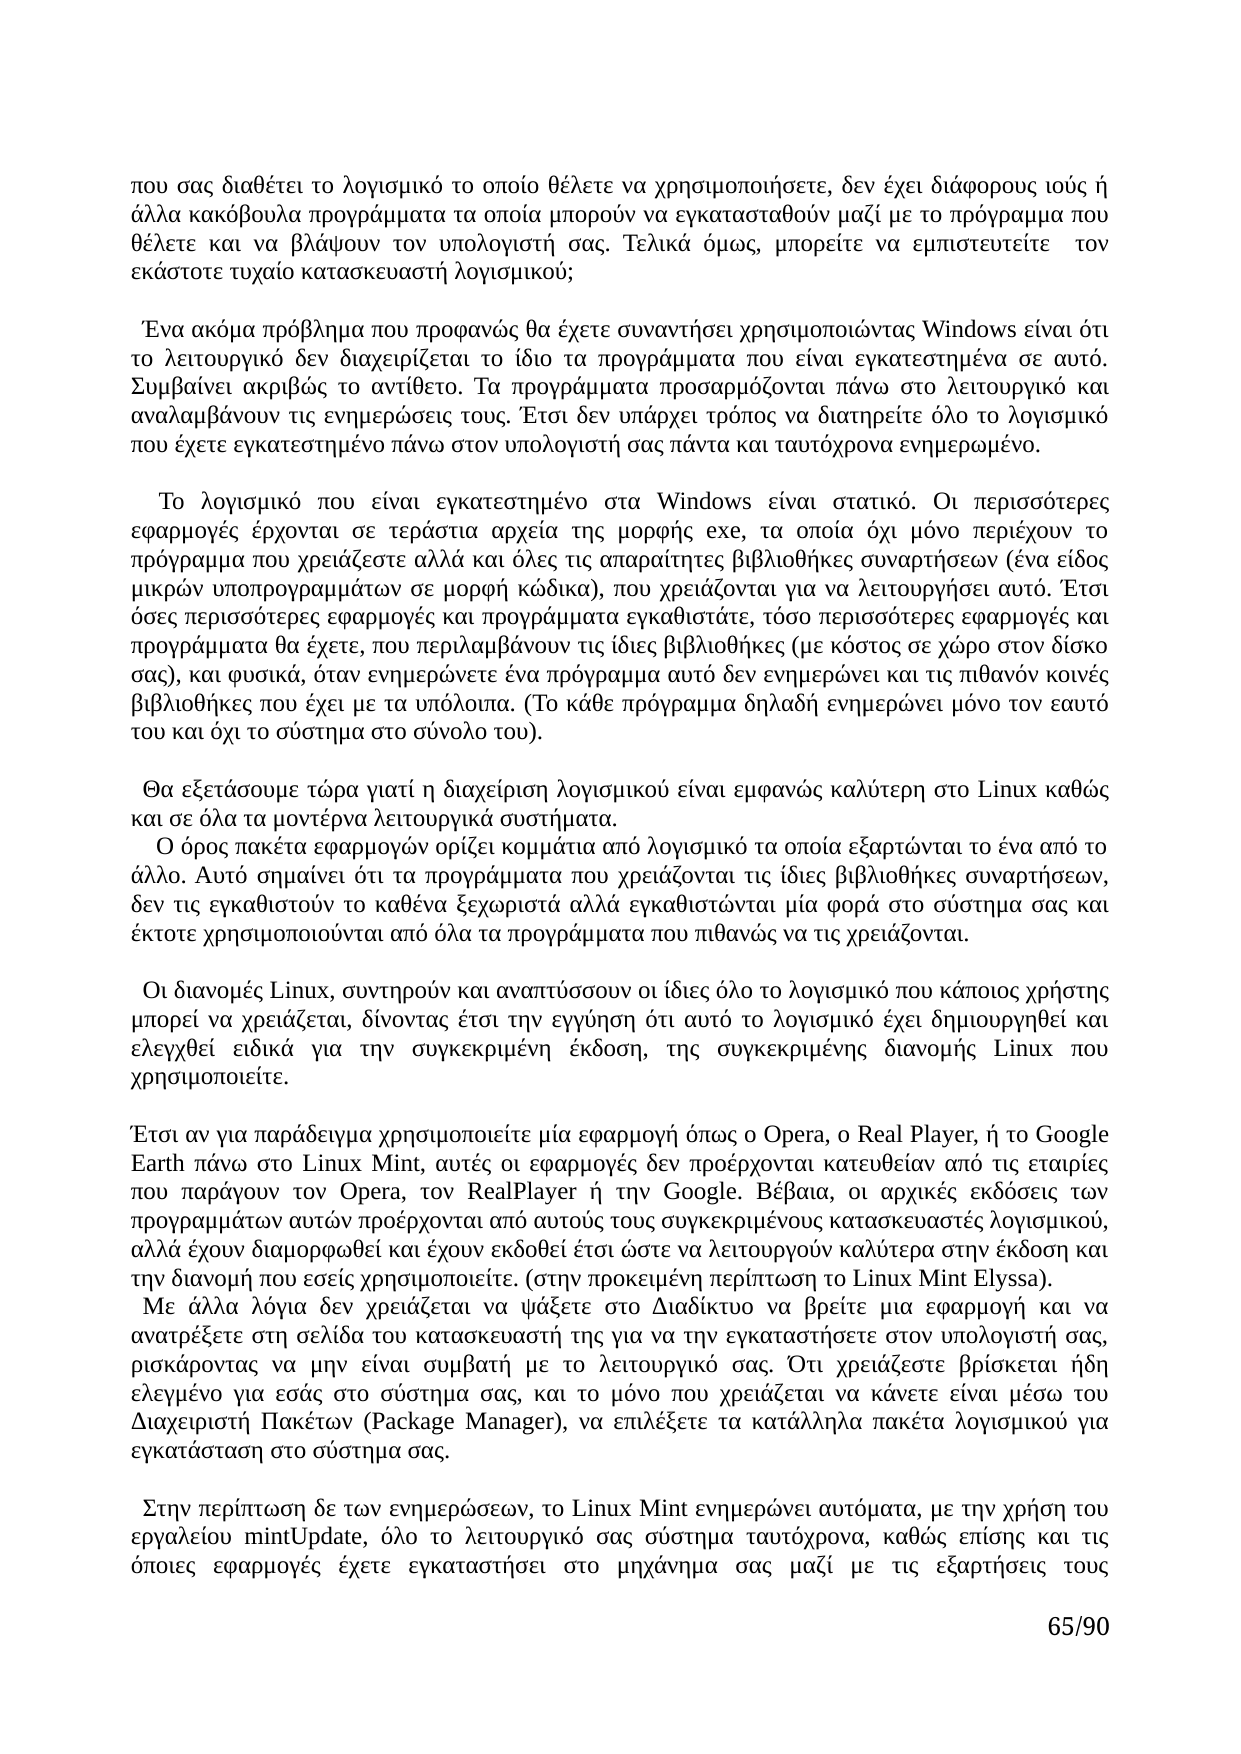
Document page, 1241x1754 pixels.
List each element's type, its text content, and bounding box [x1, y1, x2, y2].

text Θα εξετάσουμε τώρα γιατί η διαχείριση λογισμικού είναι εμφανώς καλύτερη στο Linux καθώς και σε όλα τα μοντέρνα λειτουργικά συστήματα. [131, 774, 1110, 831]
text Το λογισμικό που είναι εγκατεστημένο στα Windows είναι στατικό. Οι περισσότερες εφαρμογές έρχονται σε τεράστια αρχεία της μορφής exe, τα οποία όχι μόνο περιέχουν το πρόγραμμα που χρειάζεστε αλλά και όλες τις απαραίτητες βιβλιοθήκες συναρτήσεων (ένα είδος μικρών υποπρογραμμάτων σε μορφή κώδικα), που χρειάζονται για να λειτουργήσει αυτό. Έτσι όσες περισσότερες εφαρμογές και προγράμματα εγκαθιστάτε, τόσο περισσότερες εφαρμογές και προγράμματα θα έχετε, που περιλαμβάνουν τις ίδιες βιβλιοθήκες (με κόστος σε χώρο στον δίσκο σας), και φυσικά, όταν ενημερώνετε ένα πρόγραμμα αυτό δεν ενημερώνει και τις πιθανόν κοινές βιβλιοθήκες που έχει με τα υπόλοιπα. (Το κάθε πρόγραμμα δηλαδή ενημερώνει μόνο τον εαυτό του και όχι το σύστημα στο σύνολο του). [131, 486, 1110, 745]
text που σας διαθέτει το λογισμικό το οποίο θέλετε να χρησιμοποιήσετε, δεν έχει διάφορους ιούς ή άλλα κακόβουλα προγράμματα τα οποία μπορούν να εγκατασταθούν μαζί με το πρόγραμμα που θέλετε και να βλάψουν τον υπολογιστή σας. Τελικά όμως, μπορείτε να εμπιστευτείτε τον εκάστοτε τυχαίο κατασκευαστή λογισμικού; [131, 170, 1110, 285]
text Στην περίπτωση δε των ενημερώσεων, το Linux Mint ενημερώνει αυτόματα, με την χρήση του εργαλείου mintUpdate, όλο το λειτουργικό σας σύστημα ταυτόχρονα, καθώς επίσης και τις όποιες εφαρμογές έχετε εγκαταστήσει στο μηχάνημα σας μαζί με τις εξαρτήσεις τους [131, 1493, 1110, 1579]
text Έτσι αν για παράδειγμα χρησιμοποιείτε μία εφαρμογή όπως ο Opera, ο Real Player, ή το Google Earth πάνω στο Linux Mint, αυτές οι εφαρμογές δεν προέρχονται κατευθείαν από τις εταιρίες που παράγουν τον Opera, τον RealPlayer ή την Google. Βέβαια, οι αρχικές εκδόσεις των προγραμμάτων αυτών προέρχονται από αυτούς τους συγκεκριμένους κατασκευαστές λογισμικού, αλλά έχουν διαμορφωθεί και έχουν εκδοθεί έτσι ώστε να λειτουργούν καλύτερα στην έκδοση και την διανομή που εσείς χρησιμοποιείτε. (στην προκειμένη περίπτωση το Linux Mint Elyssa). [131, 1119, 1110, 1291]
text Ένα ακόμα πρόβλημα που προφανώς θα έχετε συναντήσει χρησιμοποιώντας Windows είναι ότι το λειτουργικό δεν διαχειρίζεται το ίδιο τα προγράμματα που είναι εγκατεστημένα σε αυτό. Συμβαίνει ακριβώς το αντίθετο. Τα προγράμματα προσαρμόζονται πάνω στο λειτουργικό και αναλαμβάνουν τις ενημερώσεις τους. Έτσι δεν υπάρχει τρόπος να διατηρείτε όλο το λογισμικό που έχετε εγκατεστημένο πάνω στον υπολογιστή σας πάντα και ταυτόχρονα ενημερωμένο. [131, 314, 1110, 458]
text Οι διανομές Linux, συντηρούν και αναπτύσσουν οι ίδιες όλο το λογισμικό που κάποιος χρήστης μπορεί να χρειάζεται, δίνοντας έτσι την εγγύηση ότι αυτό το λογισμικό έχει δημιουργηθεί και ελεγχθεί ειδικά για την συγκεκριμένη έκδοση, της συγκεκριμένης διανομής Linux που χρησιμοποιείτε. [131, 975, 1110, 1090]
text Με άλλα λόγια δεν χρειάζεται να ψάξετε στο Διαδίκτυο να βρείτε μια εφαρμογή και να ανατρέξετε στη σελίδα του κατασκευαστή της για να την εγκαταστήσετε στον υπολογιστή σας, ρισκάροντας να μην είναι συμβατή με το λειτουργικό σας. Ότι χρειάζεστε βρίσκεται ήδη ελεγμένο για εσάς στο σύστημα σας, και το μόνο που χρειάζεται να κάνετε είναι μέσω του Διαχειριστή Πακέτων (Package Manager), να επιλέξετε τα κατάλληλα πακέτα λογισμικού για εγκατάσταση στο σύστημα σας. [131, 1291, 1110, 1464]
text Ο όρος πακέτα εφαρμογών ορίζει κομμάτια από λογισμικό τα οποία εξαρτώνται το ένα από το άλλο. Αυτό σημαίνει ότι τα προγράμματα που χρειάζονται τις ίδιες βιβλιοθήκες συναρτήσεων, δεν τις εγκαθιστούν το καθένα ξεχωριστά αλλά εγκαθιστώνται μία φορά στο σύστημα σας και έκτοτε χρησιμοποιούνται από όλα τα προγράμματα που πιθανώς να τις χρειάζονται. [131, 831, 1110, 946]
